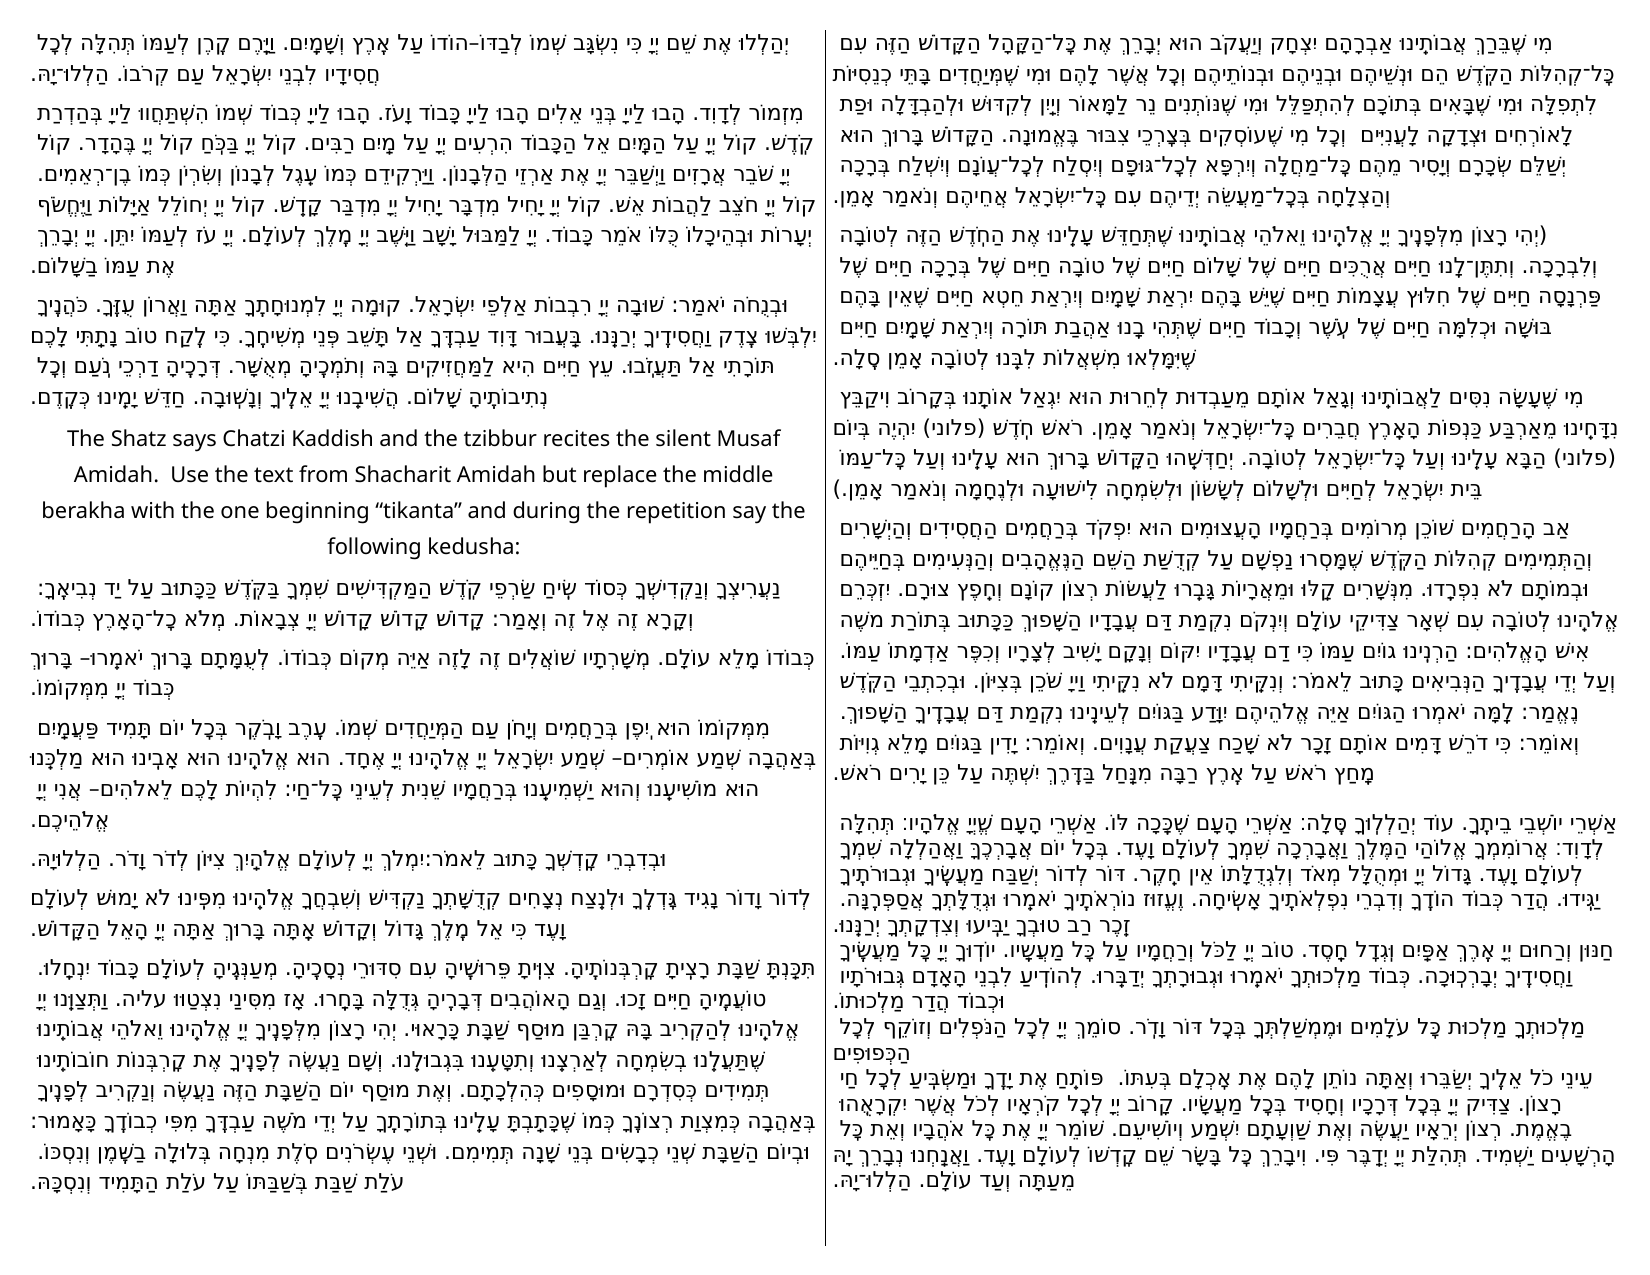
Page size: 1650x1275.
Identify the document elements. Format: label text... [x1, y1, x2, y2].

text יְהַלְלוּ אֶת שֵׁם יְיָ כִּי נִשְׂגָּב שְׁמוֹ לְבַדּוֹ–הוֹדוֹ עַל אֶֽרֶץ וְשָׁמָֽיִם. וַיָּֽרֶם קֶֽרֶן לְעַמּוֹ תְּהִלָּה לְכׇל חֲסִידָיו לִבְנֵי יִשְׂרָאֵל עַם קְרֹבוֹ. הַלְלוּ־יָהּ. [30, 30, 817, 86]
text אַשְׁרֵי יוֹשְׁבֵי בֵיתֶֽךָ. עוֹד יְהַלְלֽוּךָ סֶּֽלָה׃ אַשְׁרֵי הָעָם שֶׁכָּֽכָה לּוֹ. אַשְׁרֵי הָעָם שֱׁיְיָ אֱלֹהָיו׃ תְּהִלָּה לְדָוִד׃ אֲרוֹמִמְךָ אֱלוֹהַי הַמֶּלֶךְ וַאֲבָרְכָה שִׁמְךָ לְעוֹלָם וָעֶד. בְּכׇל יוֹם אֲבָרְכֶךָּ וַאֲהַלְלָה שִׁמְךָ לְעוֹלָם וָעֶד. גָּדוֹל יְיָ וּמְהֻלָּל מְאֹד וְלִגְדֻלָּתוֹ אֵין חֵֽקֶר. דּוֹר לְדוֹר יְשַׁבַּח מַעֲשֶֽׂיךָ וּגְבוּרֹתֶֽיךָ יַגִּֽידוּ. הֲדַר כְּבוֹד הוֹדֶֽךָ וְדִבְרֵי נִפְלְאֹתֶֽיךָ אָשִֽׂיחָה. וֶעֱזוּז נוֹרְאֹתֶֽיךָ יֹאמֵֽרוּ וּגְדֻלָּתְךָ אֲסַפְּרֶֽנָּה. זֵֽכֶר רַב טוּבְךָ יַבִּֽיעוּ וְצִדְקָתְךָ יְרַנֵּֽנוּ. חַנּוּן וְרַחוּם יְיָ אֶֽרֶךְ אַפַּֽיִם וּֽגְדׇל חָֽסֶד. טוֹב יְיָ לַכֹּל וְרַחֲמָיו עַל כׇּל מַעֲשָֽיו. יוֹדֽוּךָ יְיָ כׇּל מַעֲשֶֽׂיךָ וַחֲסִידֶֽיךָ יְבָרְכֽוּכָה. כְּבוֹד מַלְכוּתְךָ יֹאמֵֽרוּ וּגְבוּרָתְךָ יְדַבֵּֽרוּ. לְהוֹדִֽיעַ לִבְנֵי הָאָדָם גְּבוּרֹתָיו וּכְבוֹד הֲדַר מַלְכוּתוֹ. מַלְכוּתְךָ מַלְכוּת כׇּל עֹלָמִים וּמֶמְשַׁלְתְּךָ בְּכׇל דּוֹר וָדֹֽר. סוֹמֵךְ יְיָ לְכׇל הַנֹּפְלִים וְזוֹקֵף לְכׇל הַכְּפוּפִים עֵינֵי כֹל אֵלֶֽיךָ יְשַׂבֵּרוּ וְאַתָּה נוֹתֵן לָהֶם אֶת אׇכְלָם בְּעִתּוֹ. פּוֹתֵֽחַ אֶת יָדֶֽךָ וּמַשְׂבִּֽיעַ לְכׇל חַי רָצוֹן. צַדִּיק יְיָ בְּכׇל דְּרָכָיו וְחָסִיד בְּכׇל מַעֲשָׂיו. קָרוֹב יְיָ לְכׇל קֹרְאָיו לְכֹל אֲשֶׁר יִקְרָאֻֽהוּ בֶאֱמֶת. רְצוֹן יְרֵאָיו יַעֲשֶׂה וְאֶת שַׁוְעָתָם יִשְׁמַע וְיוֹשִׁיעֵם. שׁוֹמֵר יְיָ אֶת כׇּל אֹהֲבָיו וְאֵת כׇּל הָרְשָׁעִים יַשְׁמִיד. תְּהִלַּת יְיָ יְדַֽבֶּר פִּי. וִיבָרֵךְ כׇּל בָּשָׂר שֵׁם קׇדְשׁוֹ לְעוֹלָם וָעֶד. וַאֲנַֽחְנוּ נְבָרֵךְ יָהּ מֵעַתָּה וְעַד עוֹלָם. הַלְלוּ־יָהּ. [832, 810, 1620, 1193]
text אַב הָרַחֲמִים שׁוֹכֵן מְרוֹמִים בְּרַחֲמָיו הָעֲצוּמִים הוּא יִפְקֹד בְּרַחֲמִים הַחֲסִידִים וְהַיְשָׁרִים וְהַתְּמִימִים קְהִלּוֹת הַקֹּֽדֶשׁ שֶׁמָּסְרוּ נַפְשָׁם עַל קְדֻשַּׁת הַשֵּׁם הַנֶּאֱהָבִים וְהַנְּעִימִים בְּחַיֵּיהֶם וּבְמוֹתָם לֹא נִפְרָֽדוּ. מִנְּשָׁרִים קַֽלּוּ וּמֵאֲרָיוֹת גָּבֵֽרוּ לַעֲשׂוֹת רְצוֹן קוֹנָם וְחֵֽפֶץ צוּרָם. יִזְכְּרֵם אֱלֹהֵֽינוּ לְטוֹבָה עִם שְׁאָר צַדִּיקֵי עוֹלָם וְיִנְקֹם נִקְמַת דַּם עֲבָדָיו הַשָּׁפוּךְ כַּכָּתוּב בְּתוֹרַת משֶׁה אִישׁ הָאֱלֹהִים: הַרְנִֽינוּ גוֹיִם עַמּוֹ כִּי דַם עֲבָדָיו יִקּוֹם וְנָקָם יָשִׁיב לְצָרָיו וְכִפֶּר אַדְמָתוֹ עַמּוֹ. וְעַל יְדֵי עֲבָדֶֽיךָ הַנְּבִיאִים כָּתוּב לֵאמֹר: וְנִקֵּֽיתִי דָּמָם לֹא נִקֵּֽיתִי וַייָ שֹׁכֵן בְּצִיּוֹן. וּבְכִתְבֵי הַקֹּֽדֶשׁ נֶאֱמַר: לָֽמָּה יֹאמְרוּ הַגּוֹיִם אַיֵּה אֱלֹהֵיהֶם יִוָּדַע בַּגּוֹיִם לְעֵינֵֽינוּ נִקְמַת דַּם עֲבָדֶֽיךָ הַשָּׁפוּךְ. וְאוֹמֵר: כִּי דֹרֵשׁ דָּמִים אוֹתָם זָכָר לֹא שָׁכַח צַעֲקַת עֲנָוִים. וְאוֹמֵר: יָדִין בַּגּוֹיִם מָלֵא גְוִיּוֹת מָֽחַץ רֹאשׁ עַל אֶֽרֶץ רַבָּה מִנַּֽחַל בַּדֶּֽרֶךְ יִשְׁתֶּה עַל כֵּן יָרִים רֹאשׁ. [832, 515, 1620, 786]
text מִי שֶׁבֵּרַךְ אֲבוֹתֵֽינוּ אַבְרָהָם יִצְחָק וְיַעֲקֹב הוּא יְבָרֵךְ אֶת כׇּל־הַקָּהָל הַקָּדוֹשׁ הַזֶּה עִם כׇּל־קְהִלּוֹת הַקֹּֽדֶשׁ הֵם וּנְשֵׁיהֶם וּבְנֵיהֶם וּבְנוֹתֵיהֶם וְכׇל אֲשֶׁר לָהֶם וּמִי שֶׁמְּיַחֲדִים בָּתֵּי כְנֵסִיּוֹת לִתְפִלָּה וּמִי שֶׁבָּאִים בְּתוֹכָם לְהִתְפַּלֵּל וּמִי שֶׁנּוֹתְנִים נֵר לַמָּאוֹר וְיַֽיִן לְקִדּוּשׁ וּלְהַבְדָּלָה וּפַת לָאוֹרְחִים וּצְדָקָה לָעֲנִיִּים וְכׇל מִי שֶׁעוֹסְקִים בְּצׇרְכֵי צִבּוּר בֶּאֱמוּנָה. הַקָּדוֹשׁ בָּרוּךְ הוּא יְשַׁלֵּם שְׂכָרָם וְיָסִיר מֵהֶם כׇּל־מַחֲלָה וְיִרְפָּא לְכׇל־גּוּפָם וְיִסְלַח לְכׇל־עֲוֺנָם וְיִשְׁלַח בְּרָכָה וְהַצְלָחָה בְּכׇל־מַעֲשֵׂה יְדֵיהֶם עִם כׇּל־יִשְׂרָאֵל אֲחֵיהֶם וְנֹאמַר אָמֵן. [832, 30, 1620, 209]
text וּבְנֻחֹה יֹאמַר: שׁוּבָה יְיָ רִבְבוֹת אַלְפֵי יִשְׂרָאֵל. קוּמָה יְיָ לִמְנוּחָתֶֽךָ אַתָּה וַאֲרוֹן עֻזֶּֽךָ. כֹּהֲנֶֽיךָ יִלְבְּשׁוּ צֶֽדֶק וַחֲסִידֶֽיךָ יְרַנֵּֽנוּ. בַּֽעֲבוּר דָּוִד עַבְדֶּֽךָ אַל תָּשֵׁב פְּנֵי מְשִׁיחֶֽךָ. כִּי לֶֽקַח טוֹב נָתַֽתִּי לָכֶם תּוֹרָתִי אַל תַּעֲזֹֽבוּ. עֵץ חַיִּים הִיא לַמַּחֲזִיקִים בָּהּ וְתֹמְכֶֽיהָ מְאֻשָּׁר. דְּרָכֶֽיהָ דַרְכֵי נֹֽעַם וְכׇל נְתִיבוֹתֶֽיהָ שָׁלוֹם. הֲשִׁיבֵֽנוּ יְיָ אֵלֶֽיךָ וְנָשֽׁוּבָה. חַדֵּשׁ יָמֵֽינוּ כְּקֶֽדֶם. [30, 292, 817, 410]
text נַעֲרִיצְךָ וְנַקְדִישְׁךָ כְּסוֹד שִֽׂיחַ שַׂרְפֵי קֹֽדֶשׁ הַמַּקְדִּישִׁים שִׁמְךָ בַּקֹּֽדֶשׁ כַּכָּתוּב עַל יַד נְבִיאֶֽךָ: וְקָרָא זֶה אֶל זֶה וְאָמַר: קָדוֹשׁ קָדוֹשׁ קָדוֹשׁ יְיָ צְבָאוֹת. מְלֹא כׇל־הָאָרֶץ כְּבוֹדוֹ. [30, 575, 817, 631]
text מִי שֶׁעָשָׂה נִסִּים לַאֲבוֹתֵֽינוּ וְגָאַל אוֹתָם מֵעַבְדוּת לְחֵרוּת הוּא יִגְאַל אוֹתָֽנוּ בְּקָרוֹב וִיקַבֵּץ נִדָּחֵֽינוּ מֵאַרְבַּע כַּנְפוֹת הָאָֽרֶץ חֲבֵרִים כׇּל־יִשְׂרָאֵל וְנֹאמַר אָמֵן. רֹאשׁ חֹֽדֶשׁ (פלוני) יִהְיֶה בְּיוֹם (פלוני) הַבָּא עָלֵֽינוּ וְעַל כׇּל־יִשְׂרָאֵל לְטוֹבָה. יְחַדְּשֵֽׁהוּ הַקָּדוֹשׁ בָּרוּךְ הוּא עָלֵֽינוּ וְעַל כׇּל־עַמּוֹ בֵּית יִשְׂרָאֵל לְחַיִּים וּלְשָׁלוֹם לְשָׂשׂוֹן וּלְשִׂמְחָה לִישׁוּעָה וּלְנֶחָמָה וְנֹאמַר אָמֵן.) [832, 384, 1620, 502]
text The Shatz says Chatzi Kaddish and the tzibbur recites the silent Musaf Amidah. Use the text from Shacharit Amidah but replace the middle berakha with the one beginning “tikanta” and during the repetition say the following kedusha: [30, 423, 817, 560]
text לְדוֹר וָדוֹר נָגִיד גׇּדְלֶֽךָ וּלְנֵֽצַח נְצָחִים קְדֻשָּׁתְךָ נַקְדִּישׁ וְשִׁבְחֲךָ אֱלֹהֵֽינוּ מִפִּֽינוּ לֹא יָמוּשׁ לְעוֹלָם וָעֶד כִּי אֵל מֶֽלֶךְ גָּדוֹל וְקָדוֹשׁ אָֽתָּה בָּרוּךְ אַתָּה יְיָ הָאֵל הַקָּדוֹשׁ. [30, 885, 817, 941]
text (יְהִי רָצוֹן מִלְּפָנֶֽיךָ יְיָ אֱלֹהֵֽינוּ וֵאלֹהֵי אֲבוֹתֵֽינוּ שֶׁתְּחַדֵּשׁ עָלֵֽינוּ אֶת הַחֹֽדֶשׁ הַזֶּה לְטוֹבָה וְלִבְרָכָה. וְתִתֶּן־לָֽנוּ חַיִּים אֲרֻכִּים חַיִּים שֶׁל שָׁלוֹם חַיִּים שֶׁל טוֹבָה חַיִּים שֶׁל בְּרָכָה חַיִּים שֶׁל פַּרְנָסָה חַיִּים שֶׁל חִלּוּץ עֲצָמוֹת חַיִּים שֶׁיֵּשׁ בָּהֶם יִרְאַת שָׁמַֽיִם וְיִרְאַת חֵטְא חַיִּים שֶׁאֵין בָּהֶם בּוּשָׁה וּכְלִמָּה חַיִּים שֶׁל עֹֽשֶׁר וְכָבוֹד חַיִּים שֶׁתְּהִי בָֽנוּ אַהֲבַת תּוֹרָה וְיִרְאַת שָׁמַֽיִם חַיִּים שֶׁיִּמָּלְאוּ מִשְׁאֲלוֹת לִבֵּֽנוּ לְטוֹבָה אָמֵן סֶֽלָה. [832, 222, 1620, 370]
text מִזְמוֹר לְדָוִד. הָבוּ לַייָ בְּנֵי אֵלִים הָבוּ לַייָ כָּבוֹד וָעֹז. הָבוּ לַייָ כְּבוֹד שְׁמוֹ הִשְׁתַּחֲווּ לַייָ בְּהַדְרַת קֹֽדֶשׁ. קוֹל יְיָ עַל הַמָּֽיִם אֵל הַכָּבוֹד הִרְעִים יְיָ עַל מַֽיִם רַבִּים. קוֹל יְיָ בַּכֹּֽחַ קוֹל יְיָ בֶּהָדָר. קוֹל יְיָ שֹׁבֵר אֲרָזִים וַיְשַׁבֵּר יְיָ אֶת אַרְזֵי הַלְּבָנוֹן. וַיַּרְקִידֵם כְּמוֹ עֵֽגֶל לְבָנוֹן וְשִׂרְיֹן כְּמוֹ בֶן־רְאֵמִים. קוֹל יְיָ חֹצֵב לַהֲבוֹת אֵשׁ. קוֹל יְיָ יָחִיל מִדְבָּר יָחִיל יְיָ מִדְבַּר קָדֵֽשׁ. קוֹל יְיָ יְחוֹלֵל אַיָּלוֹת וַיֶּחֱשֹׂף יְעָרוֹת וּבְהֵיכָלוֹ כֻּלּוֹ אֹמֵר כָּבוֹד. יְיָ לַמַּבּוּל יָשָׁב וַיֵּֽשֶׁב יְיָ מֶֽלֶךְ לְעוֹלָם. יְיָ עֹז לְעַמּוֹ יִתֵּן. יְיָ יְבָרֵךְ אֶת עַמּוֹ בַשָּׁלוֹם. [30, 100, 817, 278]
text מִמְּקוֹמוֹ הוּא יִֽפֶן בְּרַחֲמִים וְיָחֹן עַם הַמְּיַחֲדִים שְׁמוֹ. עֶֽרֶב וָבֹֽקֶר בְּכׇל יוֹם תָּמִיד פַּעֲמַֽיִם בְּאַהֲבָה שְׁמַע אוֹמְרִים– שְׁמַע יִשְׂרָאֵל יְיָ אֱלֹהֵֽינוּ יְיָ אֶחָד. הוּא אֱלֹהֵֽינוּ הוּא אָבִֽינוּ הוּא מַלְכֵּֽנוּ הוּא מוֹשִׁיעֵֽנוּ וְהוּא יַשְׁמִיעֵֽנוּ בְּרַחֲמָיו שֵׁנִית לְעֵינֵי כׇּל־חַי: לִהְיוֹת לָכֶם לֵאלֹהִים– אֲנִי יְיָ אֱלֹהֵיכֶם. [30, 715, 817, 832]
text תִּכַּֽנְתָּ שַׁבָּת רָצִֽיתָ קׇרְבְּנוֹתֶֽיהָ. צִוִּֽיתָ פֵּרוּשֶֽׁיהָ עִם סִדּוּרֵי נְסָכֶֽיהָ. מְעַנְּגֶֽיהָ לְעוֹלָם כָּבוֹד יִנְחָֽלוּ. טוֹעֲמֶֽיהָ חַיִּים זָכוּ. וְגַם הָאוֹהֲבִים דְּבָרֶֽיהָ גְּדֻלָּה בָּחָֽרוּ. אָז מִסִּינַי נִצְטַוּוּ עליה. וַתְּצַוֵּֽנוּ יְיָ אֱלֹהֵֽינוּ לְהַקְרִיב בָּהּ קׇרְבַּן מוּסַף שַׁבָּת כָּרָאוּי. יְהִי רָצוֹן מִלְּפָנֶֽיךָ יְיָ אֱלֹהֵֽינוּ וֵאלֹהֵי אֲבוֹתֵֽינוּ שֶׁתַּעֲלֵֽנוּ בְשִׂמְחָה לְאַרְצֵֽנוּ וְתִטָּעֵֽנוּ בִּגְבוּלֵֽנוּ. וְשָׁם נַעֲשֶׂה לְפָנֶֽיךָ אֶת קׇרְבְּנוֹת חוֹבוֹתֵֽינוּ תְּמִידִים כְּסִדְרָם וּמוּסָפִים כְּהִלְכָתָם. וְאֶת מוּסַף יוֹם הַשַּׁבָּת הַזֶּה נַעֲשֶׂה וְנַקְרִיב לְפָנֶֽיךָ בְּאַהֲבָה כְּמִצְוַת רְצוֹנֶֽךָ כְּמוֹ שֶׁכָּתַֽבְתָּ עָלֵֽינוּ בְּתוֹרָתֶֽךָ עַל יְדֵי מֹשֶׁה עַבְדֶּֽךָ מִפִּי כְבוֹדֶֽךָ כָּאָמוּר: וּבְיוֹם הַשַּׁבָּת שְׁנֵי כְבָשִׂים בְּנֵי שָׁנָה תְּמִימִם. וּשְׁנֵי עֶשְׂרֹנִים סֹֽלֶת מִנְחָה בְּלוּלָה בַשֶּֽׁמֶן וְנִסְכּוֹ. עֹלַת שַׁבַּת בְּשַׁבַּתּוֹ עַל עֹלַת הַתָּמִיד וְנִסְכָּהּ. [30, 955, 817, 1195]
text כְּבוֹדוֹ מָלֵא עוֹלָם. מְשָׁרְתָיו שׁוֹאֲלִים זֶה לָזֶה אַיֵּה מְקוֹם כְּבוֹדוֹ. לְעֻמָּתָם בָּרוּךְ יֹאמֵֽרוּ– בָּרוּךְ כְּבוֹד יְיָ מִמְּקוֹמוֹ. [30, 645, 817, 701]
text וּבְדִבְרֵי קׇדְשְׁךָ כָּתוּב לֵאמֹר:יִמְלֹךְ יְיָ לְעוֹלָם אֱלֹהַֽיִךְ צִיּוֹן לְדֹר וָדֹר. הַלְלוּיָהּ. [30, 846, 817, 871]
